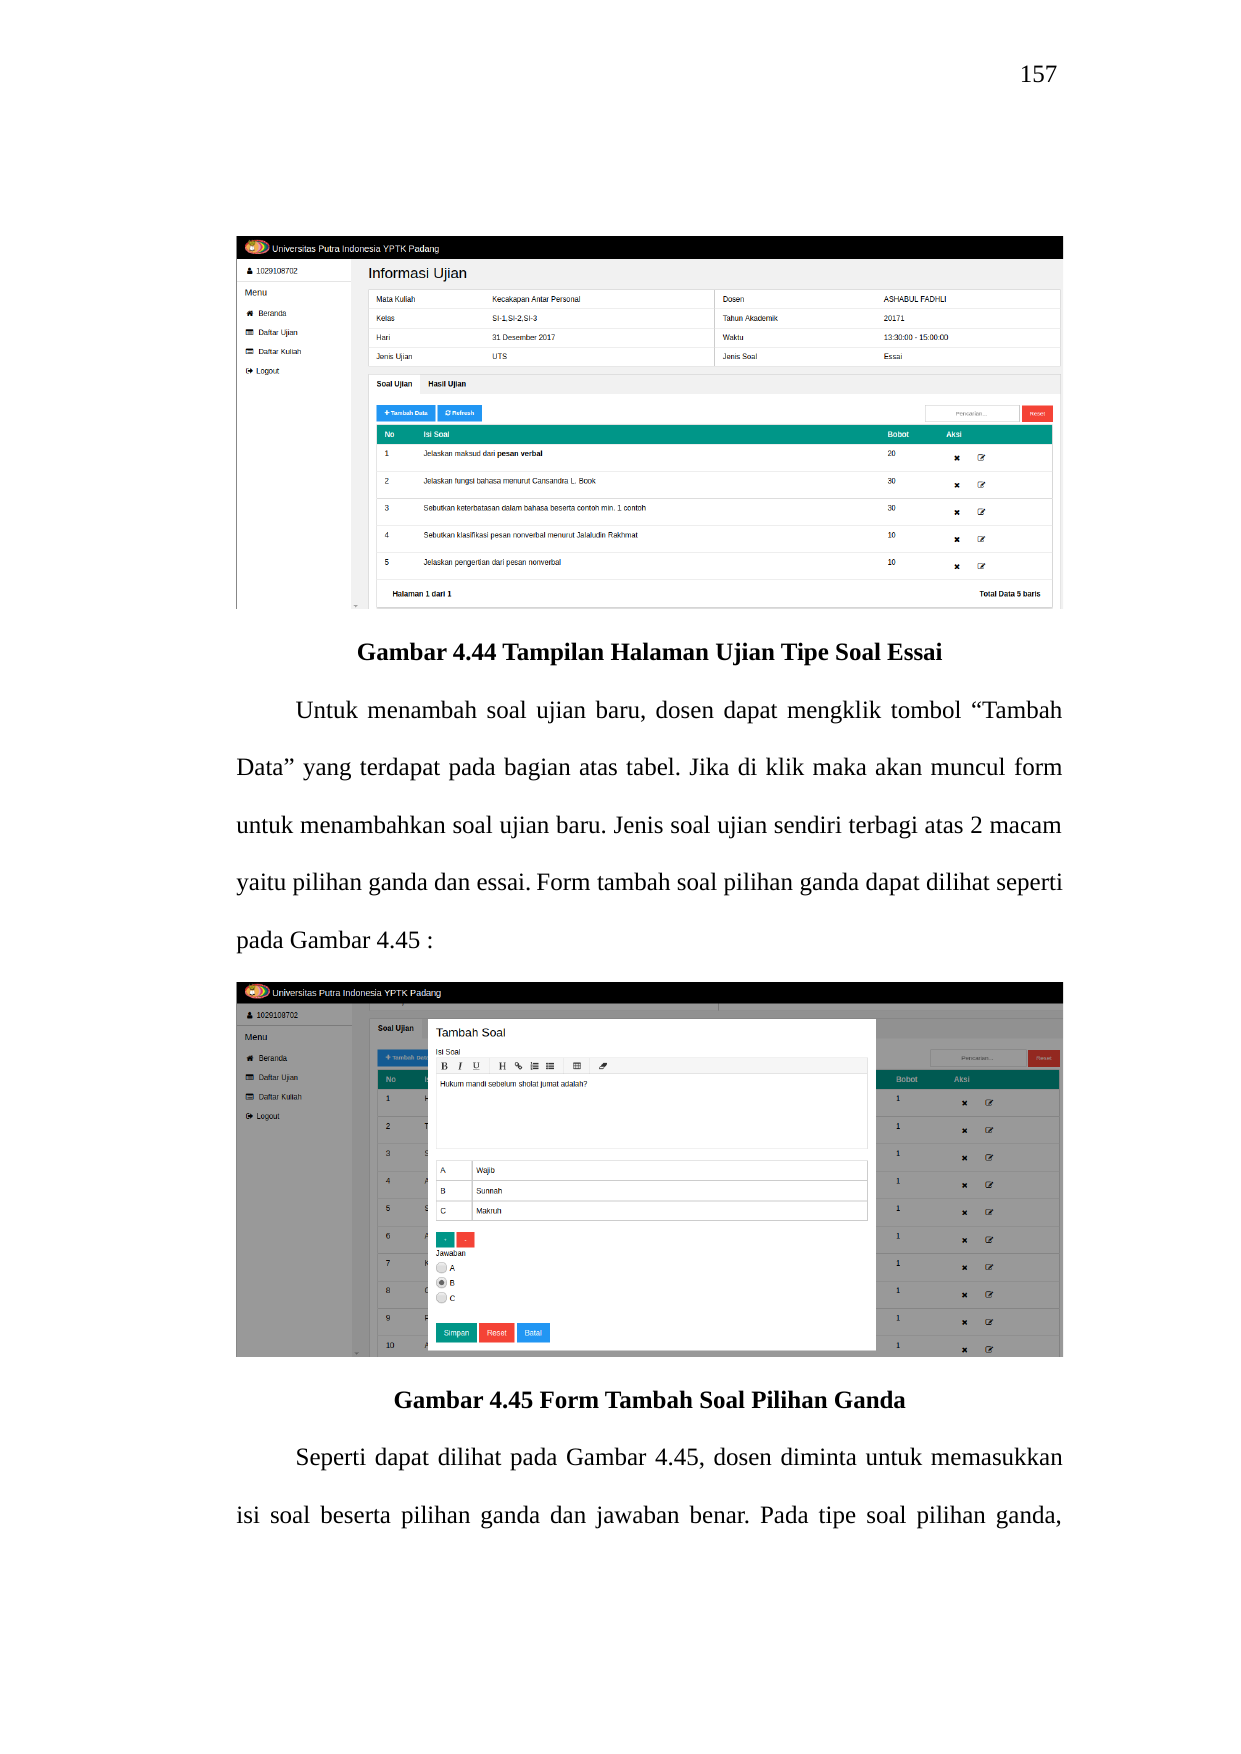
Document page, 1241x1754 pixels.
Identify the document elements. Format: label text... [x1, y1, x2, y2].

text Untuk menambah soal ujian baru, dosen dapat mengklik tombol “Tambah Data” yang terdapat pada bagian atas tabel. Jika di klik maka akan muncul form untuk menambahkan soal ujian baru. Jenis soal ujian sendiri terbagi atas 2 macam yaitu pilihan ganda dan essai. Form tambah soal pilihan ganda dapat dilihat seperti pada Gambar 4.45 : [236, 695, 1063, 953]
picture [236, 982, 1064, 1357]
text Gambar 4.45 Form Tambah Soal Pilihan Ganda [236, 1357, 1063, 1414]
text Gambar 4.44 Tampilan Halaman Ujian Tipe Soal Essai [236, 609, 1063, 666]
text Seperti dapat dilihat pada Gambar 4.45, dosen diminta untuk memasukkan isi soal beserta pilihan ganda dan jawaban benar. Pada tipe soal pilihan ganda, [236, 1442, 1063, 1529]
picture [236, 236, 1064, 609]
